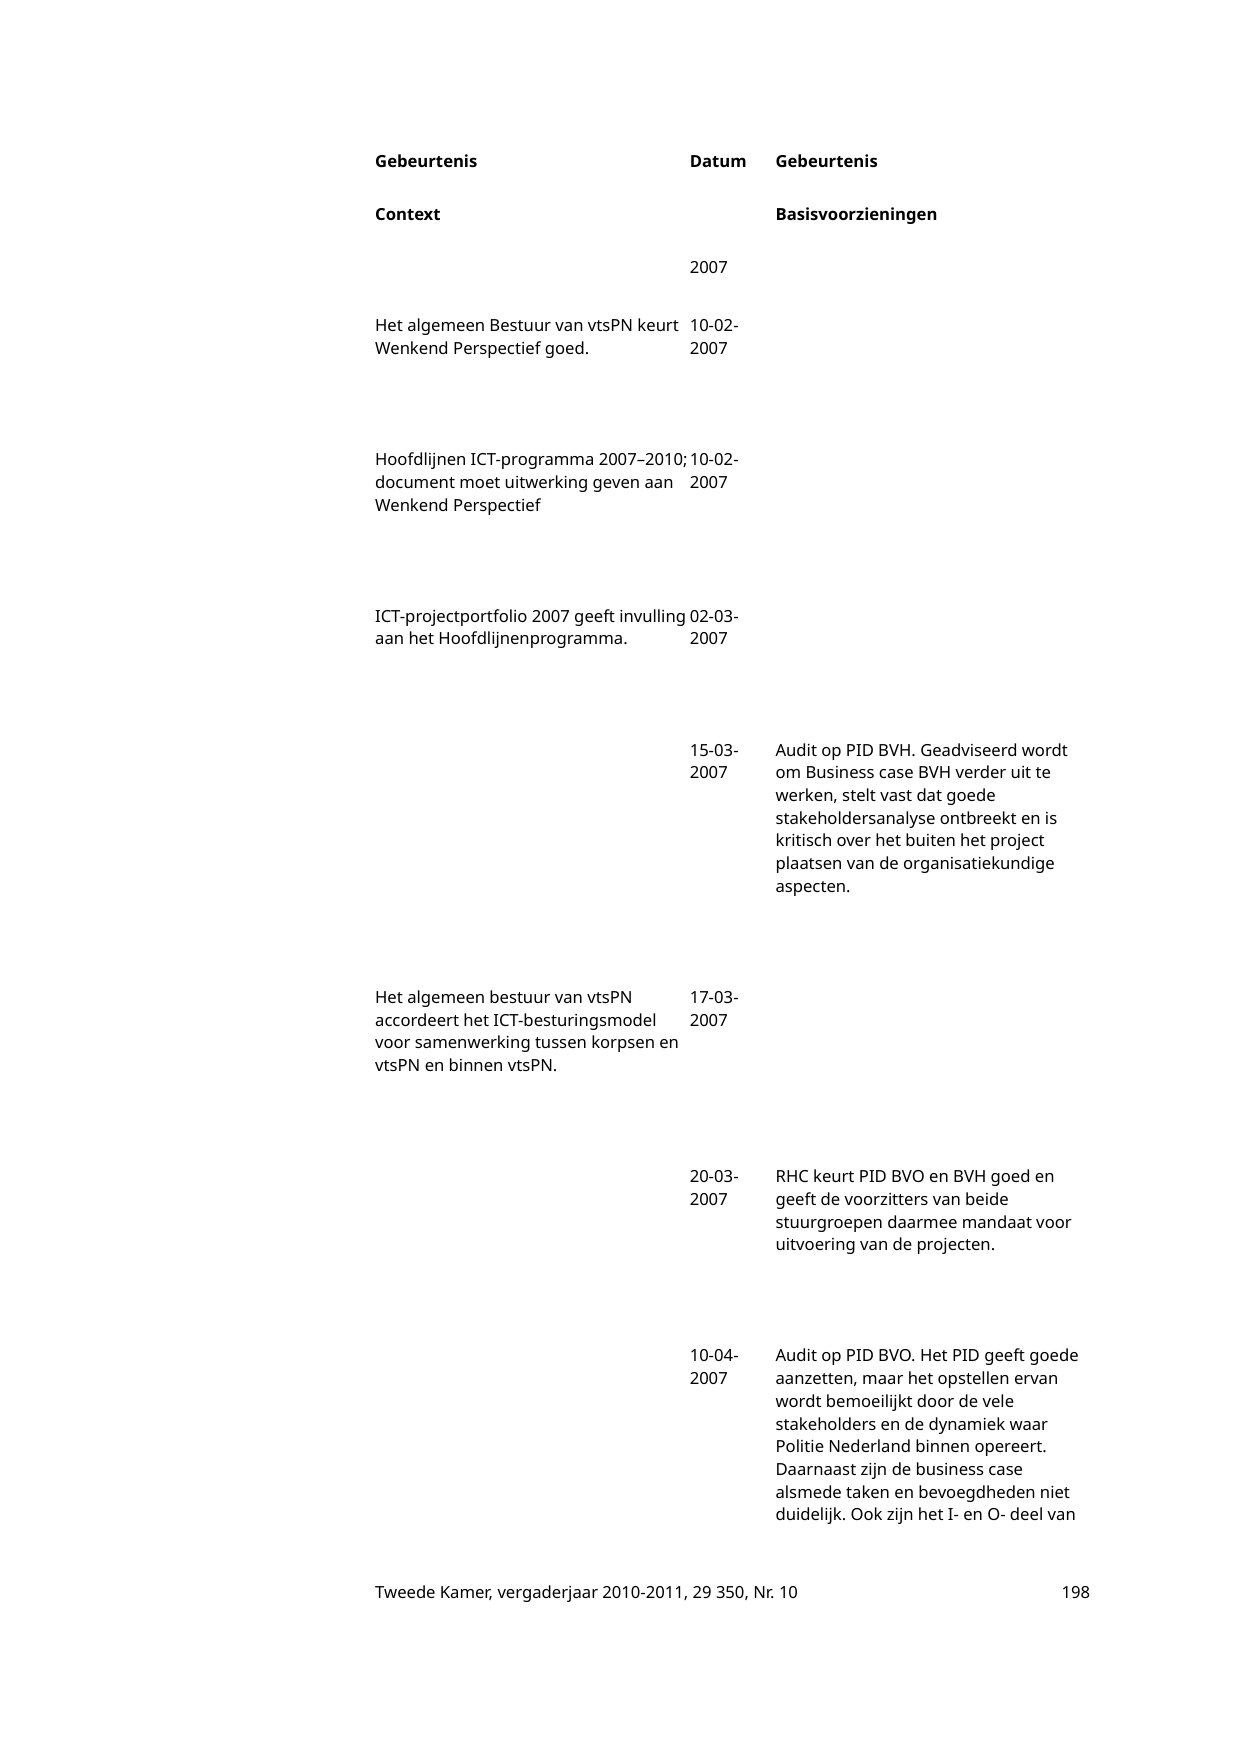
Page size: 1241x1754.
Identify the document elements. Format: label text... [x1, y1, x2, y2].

table_cell [690, 680, 775, 738]
table_cell 10-02-2007 [690, 448, 775, 546]
table_cell [375, 927, 689, 986]
table_cell [775, 927, 1090, 986]
table_cell [690, 389, 775, 448]
table_cell 2007 [690, 255, 775, 314]
table_cell 02-03-2007 [690, 604, 775, 680]
table_cell [375, 1344, 689, 1526]
table_header Gebeurtenis Context [375, 150, 689, 255]
table_cell [375, 546, 689, 604]
table_cell [375, 738, 689, 927]
table_cell [775, 314, 1090, 389]
table_cell [775, 255, 1090, 314]
table_cell [775, 604, 1090, 680]
table_cell RHC keurt PID BVO en BVH goed en geeft de voorzitters van beide stuurgroepen daarmee mandaat voor uitvoering van de projecten. [775, 1165, 1090, 1286]
table_cell [775, 546, 1090, 604]
table_cell 10-02-2007 [690, 314, 775, 389]
table_cell [375, 1286, 689, 1344]
table_cell 20-03-2007 [690, 1165, 775, 1286]
table_cell [375, 680, 689, 738]
table_cell ICT-projectportfolio 2007 geeft invulling aan het Hoofdlijnenprogramma. [375, 604, 689, 680]
table_cell [775, 1106, 1090, 1165]
table_cell [690, 546, 775, 604]
table_header Gebeurtenis Basisvoorzieningen [775, 150, 1090, 255]
table_cell [690, 1286, 775, 1344]
table_cell Hoofdlijnen ICT-programma 2007–2010; document moet uitwerking geven aan Wenkend Perspectief [375, 448, 689, 546]
table_cell Het algemeen bestuur van vtsPN accordeert het ICT-besturingsmodel voor samenwerking tussen korpsen en vtsPN en binnen vtsPN. [375, 986, 689, 1106]
table_cell [775, 448, 1090, 546]
table_cell 17-03-2007 [690, 986, 775, 1106]
table_cell [775, 986, 1090, 1106]
table_cell [775, 680, 1090, 738]
table_header Datum [690, 150, 775, 255]
table_cell [775, 1286, 1090, 1344]
table_cell [375, 1106, 689, 1165]
table_cell Audit op PID BVO. Het PID geeft goede aanzetten, maar het opstellen ervan wordt bemoeilijkt door de vele stakeholders en de dynamiek waar Politie Nederland binnen opereert. Daarnaast zijn de business case alsmede taken en bevoegdheden niet duidelijk. Ook zijn het I- en O- deel van [775, 1344, 1090, 1526]
table_cell [375, 255, 689, 314]
table_cell Het algemeen Bestuur van vtsPN keurt Wenkend Perspectief goed. [375, 314, 689, 389]
table_cell Audit op PID BVH. Geadviseerd wordt om Business case BVH verder uit te werken, stelt vast dat goede stakeholdersanalyse ontbreekt en is kritisch over het buiten het project plaatsen van de organisatiekundige aspecten. [775, 738, 1090, 927]
table_cell [690, 927, 775, 986]
table_cell 15-03-2007 [690, 738, 775, 927]
table_cell 10-04-2007 [690, 1344, 775, 1526]
table_cell [690, 1106, 775, 1165]
table_cell [375, 389, 689, 448]
table_cell [375, 1165, 689, 1286]
table_cell [775, 389, 1090, 448]
